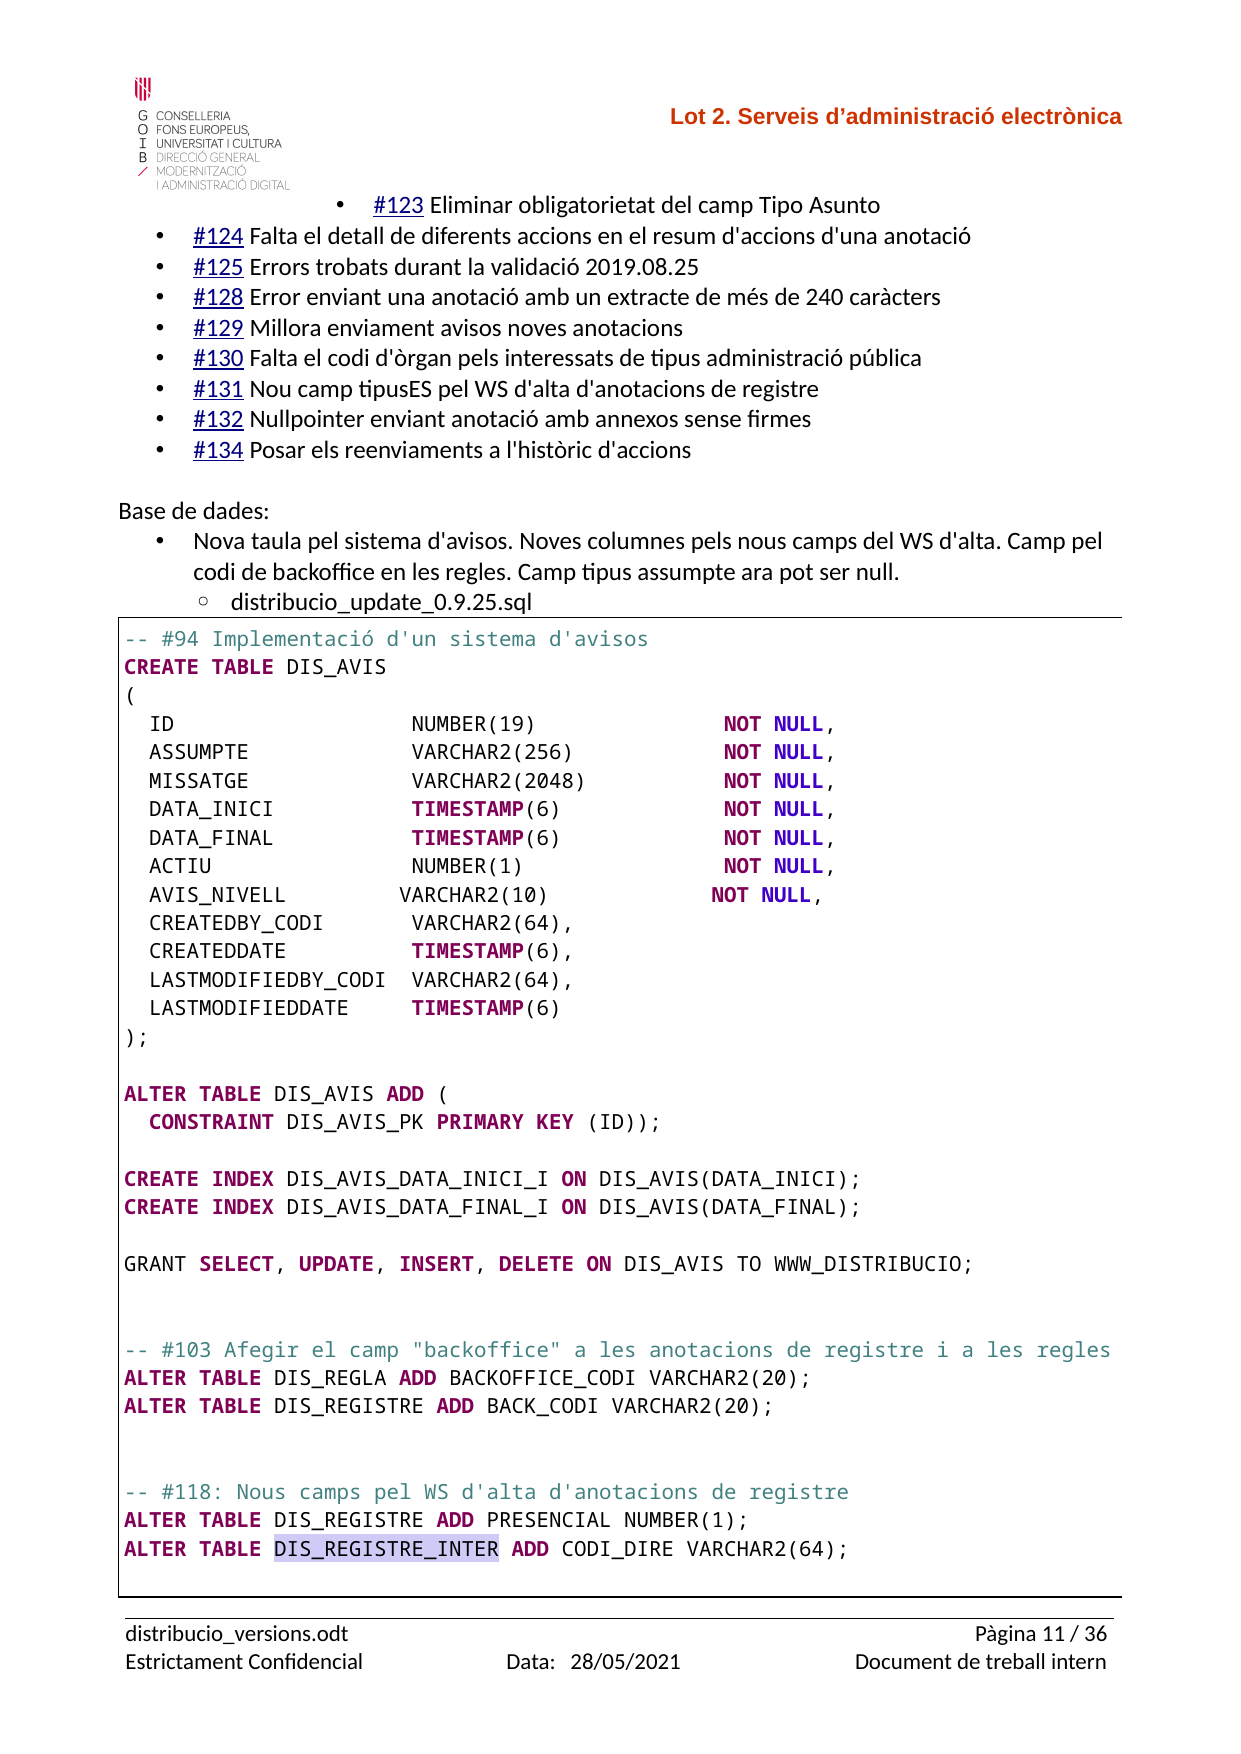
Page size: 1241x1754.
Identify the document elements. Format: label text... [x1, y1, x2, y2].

list Nova taula pel sistema d'avisos. Noves columnes pels nous camps del WS d'alta. Camp pel codi de backoffice en les regles. Camp tipus assumpte ara pot ser null. [156, 525, 1122, 586]
list #128 Error enviant una anotació amb un extracte de més de 240 caràcters [156, 281, 1122, 312]
list distribucio_update_0.9.25.sql [193, 586, 1122, 617]
list #124 Falta el detall de diferents accions en el resum d'accions d'una anotació [156, 220, 1122, 251]
list #132 Nullpointer enviant anotació amb annexos sense firmes [156, 403, 1122, 434]
list #134 Posar els reenviaments a l'històric d'accions [156, 434, 1122, 464]
table_header -- #94 Implementació d'un sistema d'avisos CREATE TABLE DIS_AVIS ( ID NUMBER(19) NOT NULL, ASSUMPTE VARCHAR2(256) NOT NULL, MISSATGE VARCHAR2(2048) NOT NULL, DATA_INICI TIMESTAMP(6) NOT NULL, DATA_FINAL TIMESTAMP(6) NOT NULL, ACTIU NUMBER(1) NOT NULL, AVIS_NIVELL VARCHAR2(10) NOT NULL, CREATEDBY_CODI VARCHAR2(64), CREATEDDATE TIMESTAMP(6), LASTMODIFIEDBY_CODI VARCHAR2(64), LASTMODIFIEDDATE TIMESTAMP(6) ); ALTER TABLE DIS_AVIS ADD ( CONSTRAINT DIS_AVIS_PK PRIMARY KEY (ID)); CREATE INDEX DIS_AVIS_DATA_INICI_I ON DIS_AVIS(DATA_INICI); CREATE INDEX DIS_AVIS_DATA_FINAL_I ON DIS_AVIS(DATA_FINAL); GRANT SELECT, UPDATE, INSERT, DELETE ON DIS_AVIS TO WWW_DISTRIBUCIO; -- #103 Afegir el camp "backoffice" a les anotacions de registre i a les regles ALTER TABLE DIS_REGLA ADD BACKOFFICE_CODI VARCHAR2(20); ALTER TABLE DIS_REGISTRE ADD BACK_CODI VARCHAR2(20); -- #118: Nous camps pel WS d'alta d'anotacions de registre ALTER TABLE DIS_REGISTRE ADD PRESENCIAL NUMBER(1); ALTER TABLE DIS_REGISTRE_INTER ADD CODI_DIRE VARCHAR2(64); [119, 618, 1122, 1596]
list #131 Nou camp tipusES pel WS d'alta d'anotacions de registre [156, 373, 1122, 403]
text Base de dades: [118, 495, 1122, 525]
picture [126, 70, 299, 197]
list #129 Millora enviament avisos noves anotacions [156, 312, 1122, 342]
list #123 Eliminar obligatorietat del camp Tipo Asunto [156, 190, 1122, 220]
list #130 Falta el codi d'òrgan pels interessats de tipus administració pública [156, 342, 1122, 373]
list #125 Errors trobats durant la validació 2019.08.25 [156, 251, 1122, 281]
